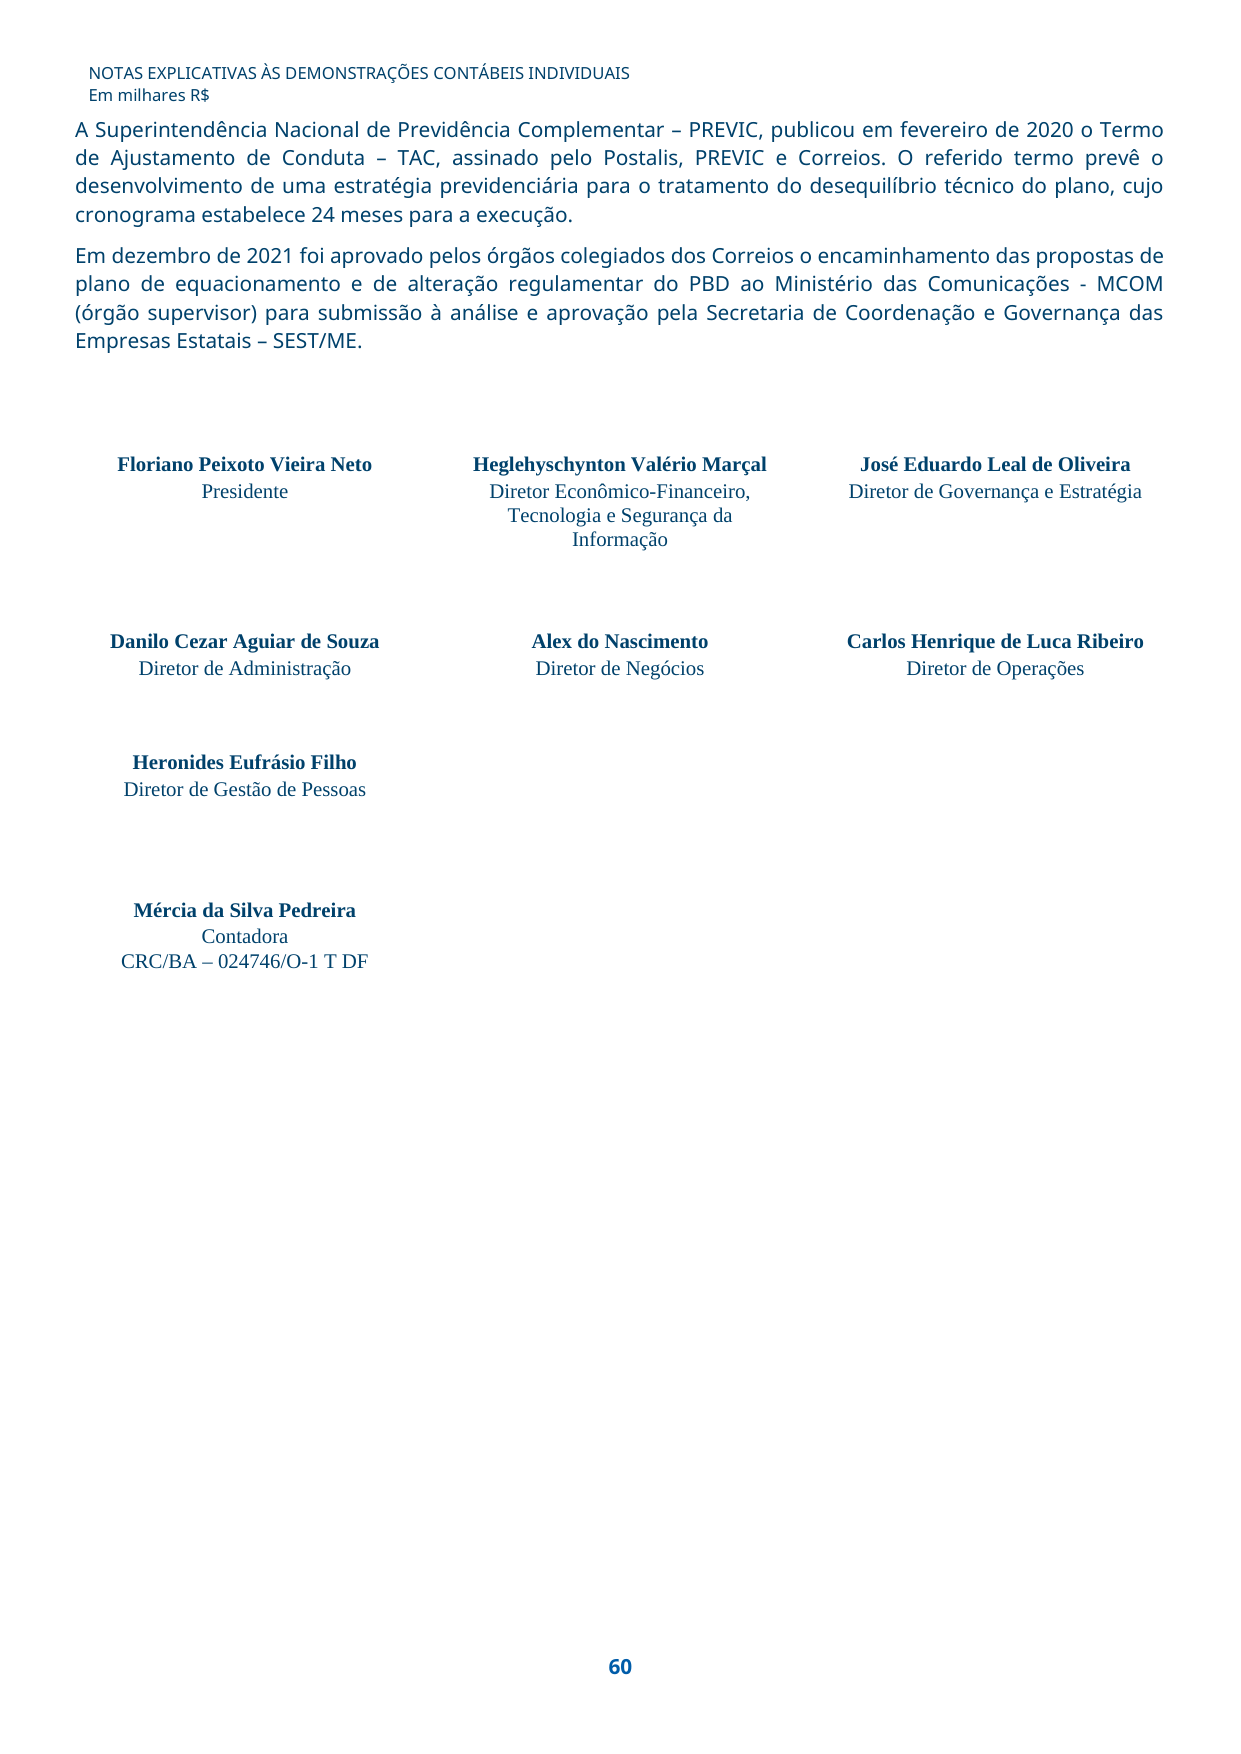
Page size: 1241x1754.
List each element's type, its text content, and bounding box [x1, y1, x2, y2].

table_cell [450, 688, 789, 717]
table_cell [414, 895, 450, 924]
table_cell Alex do Nascimento [450, 626, 789, 656]
table_cell Diretor Econômico-Financeiro, Tecnologia e Segurança da Informação [450, 479, 789, 567]
table_cell [414, 925, 450, 983]
table_header Floriano Peixoto Vieira Neto [75, 449, 414, 479]
table_cell [414, 865, 450, 895]
table_cell [414, 567, 450, 597]
table_header Heglehyschynton Valério Marçal [450, 449, 789, 479]
table_cell Carlos Henrique de Luca Ribeiro [825, 626, 1165, 656]
table_header [414, 449, 450, 479]
table_cell [414, 747, 450, 777]
table_cell [75, 718, 414, 747]
table_cell [825, 597, 1165, 626]
table_cell [825, 777, 1165, 836]
table_cell Diretor de Governança e Estratégia [825, 479, 1165, 567]
table_cell [790, 747, 825, 777]
table_cell Heronides Eufrásio Filho [75, 747, 414, 777]
table_cell [75, 688, 414, 717]
table_cell [790, 777, 825, 836]
table_cell [450, 895, 789, 924]
table_cell [75, 567, 414, 597]
table_cell [825, 836, 1165, 865]
table_cell [450, 865, 789, 895]
table_cell [825, 865, 1165, 895]
table_cell [790, 925, 825, 983]
table_cell [450, 836, 789, 865]
table_cell [414, 626, 450, 656]
table_cell Contadora CRC/BA – 024746/O-1 T DF [75, 925, 414, 983]
table_cell Diretor de Gestão de Pessoas [75, 777, 414, 836]
table_cell [450, 925, 789, 983]
table_cell [414, 836, 450, 865]
table_cell [414, 777, 450, 836]
table_cell [414, 479, 450, 567]
table_cell [450, 567, 789, 597]
table_cell [450, 747, 789, 777]
table_cell [450, 777, 789, 836]
table_cell [414, 718, 450, 747]
table_cell Mércia da Silva Pedreira [75, 895, 414, 924]
table_cell [790, 597, 825, 626]
table_cell Danilo Cezar Aguiar de Souza [75, 626, 414, 656]
table_cell [825, 567, 1165, 597]
text A Superintendência Nacional de Previdência Complementar – PREVIC, publicou em fevereiro de 2020 o Termo de Ajustamento de Conduta – TAC, assinado pelo Postalis, PREVIC e Correios. O referido termo prevê o desenvolvimento de uma estratégia previdenciária para o tratamento do desequilíbrio técnico do plano, cujo cronograma estabelece 24 meses para a execução. [75, 115, 1165, 228]
table_cell [825, 688, 1165, 717]
table_cell [790, 626, 825, 656]
table_cell [414, 688, 450, 717]
table_cell Diretor de Administração [75, 656, 414, 688]
table_cell [450, 718, 789, 747]
table_cell [825, 747, 1165, 777]
table_cell [450, 597, 789, 626]
table_cell [790, 836, 825, 865]
table_cell [790, 865, 825, 895]
table_cell [790, 567, 825, 597]
table_header José Eduardo Leal de Oliveira [825, 449, 1165, 479]
table_cell [75, 836, 414, 865]
table_cell [825, 718, 1165, 747]
table_cell [790, 688, 825, 717]
table_cell [414, 597, 450, 626]
table_cell [414, 656, 450, 688]
table_cell [75, 865, 414, 895]
table_cell [75, 597, 414, 626]
table_cell [790, 479, 825, 567]
table_cell [790, 718, 825, 747]
table_cell [790, 895, 825, 924]
table_header [790, 449, 825, 479]
table_cell [825, 925, 1165, 983]
table_cell Diretor de Negócios [450, 656, 789, 688]
table_cell Presidente [75, 479, 414, 567]
text Em dezembro de 2021 foi aprovado pelos órgãos colegiados dos Correios o encaminhamento das propostas de plano de equacionamento e de alteração regulamentar do PBD ao Ministério das Comunicações - MCOM (órgão supervisor) para submissão à análise e aprovação pela Secretaria de Coordenação e Governança das Empresas Estatais – SEST/ME. [75, 241, 1165, 355]
table_cell [825, 895, 1165, 924]
table_cell Diretor de Operações [825, 656, 1165, 688]
table_cell [790, 656, 825, 688]
